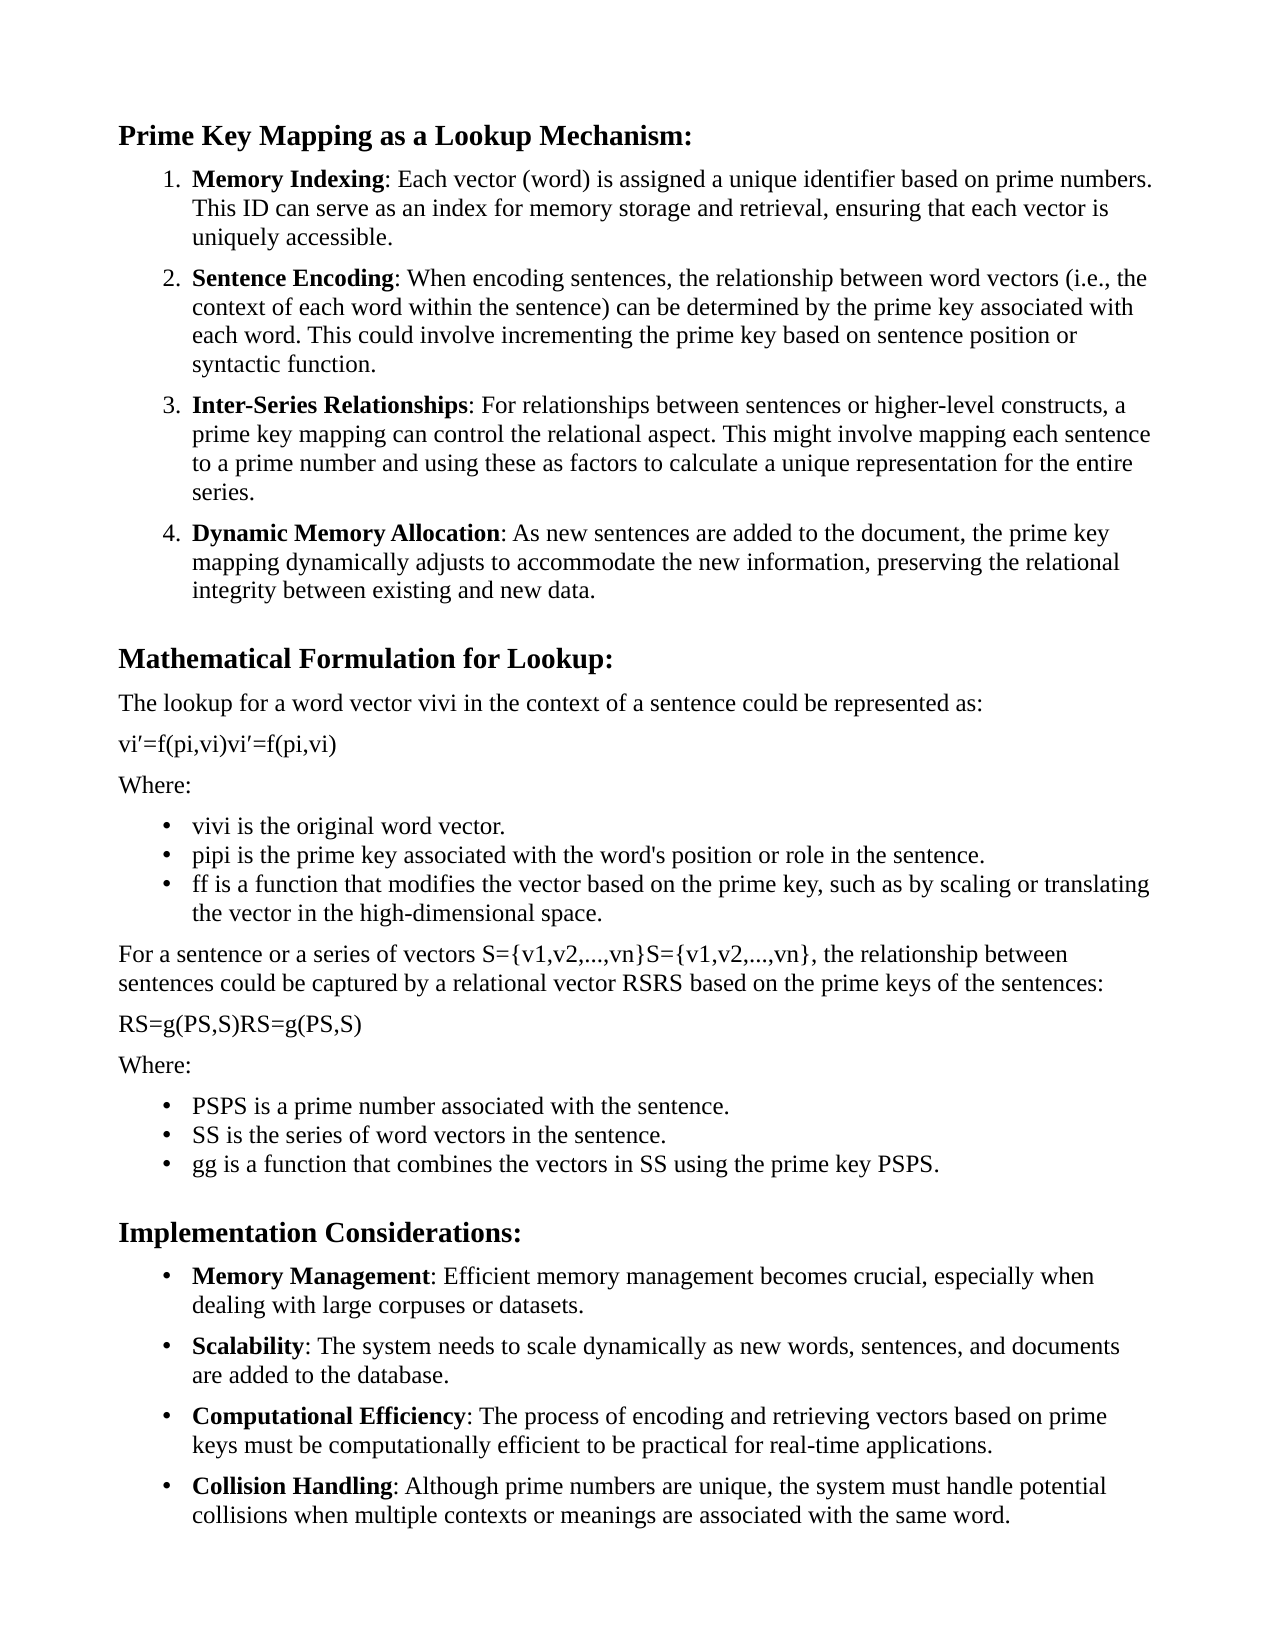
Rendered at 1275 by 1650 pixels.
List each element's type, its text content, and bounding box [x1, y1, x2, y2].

list ff is a function that modifies the vector based on the prime key, such as by scaling or translating the vector in the high-dimensional space. [162, 869, 1157, 926]
text For a sentence or a series of vectors S={v1,v2,...,vn}S={v1​,v2​,...,vn​}, the relationship between sentences could be captured by a relational vector RSRS​ based on the prime keys of the sentences: [118, 939, 1157, 996]
text RS=g(PS,S)RS​=g(PS​,S) [118, 1009, 1157, 1038]
subtitle Implementation Considerations: [118, 1215, 1157, 1249]
list Sentence Encoding: When encoding sentences, the relationship between word vectors (i.e., the context of each word within the sentence) can be determined by the prime key associated with each word. This could involve incrementing the prime key based on sentence position or syntactic function. [162, 263, 1157, 378]
list Memory Management: Efficient memory management becomes crucial, especially when dealing with large corpuses or datasets. [162, 1261, 1157, 1319]
subtitle Prime Key Mapping as a Lookup Mechanism: [118, 118, 1157, 152]
list Inter-Series Relationships: For relationships between sentences or higher-level constructs, a prime key mapping can control the relational aspect. This might involve mapping each sentence to a prime number and using these as factors to calculate a unique representation for the entire series. [162, 390, 1157, 505]
list vivi​ is the original word vector. [162, 811, 1157, 840]
list Memory Indexing: Each vector (word) is assigned a unique identifier based on prime numbers. This ID can serve as an index for memory storage and retrieval, ensuring that each vector is uniquely accessible. [162, 164, 1157, 250]
list Dynamic Memory Allocation: As new sentences are added to the document, the prime key mapping dynamically adjusts to accommodate the new information, preserving the relational integrity between existing and new data. [162, 518, 1157, 604]
text vi′=f(pi,vi)vi′​=f(pi​,vi​) [118, 729, 1157, 758]
text Where: [118, 1050, 1157, 1079]
list Scalability: The system needs to scale dynamically as new words, sentences, and documents are added to the database. [162, 1331, 1157, 1389]
list pipi​ is the prime key associated with the word's position or role in the sentence. [162, 840, 1157, 869]
list PSPS​ is a prime number associated with the sentence. [162, 1091, 1157, 1120]
list gg is a function that combines the vectors in SS using the prime key PSPS​. [162, 1149, 1157, 1178]
list SS is the series of word vectors in the sentence. [162, 1120, 1157, 1149]
list Collision Handling: Although prime numbers are unique, the system must handle potential collisions when multiple contexts or meanings are associated with the same word. [162, 1471, 1157, 1529]
text The lookup for a word vector vivi​ in the context of a sentence could be represented as: [118, 688, 1157, 716]
subtitle Mathematical Formulation for Lookup: [118, 642, 1157, 675]
text Where: [118, 770, 1157, 799]
list Computational Efficiency: The process of encoding and retrieving vectors based on prime keys must be computationally efficient to be practical for real-time applications. [162, 1401, 1157, 1459]
